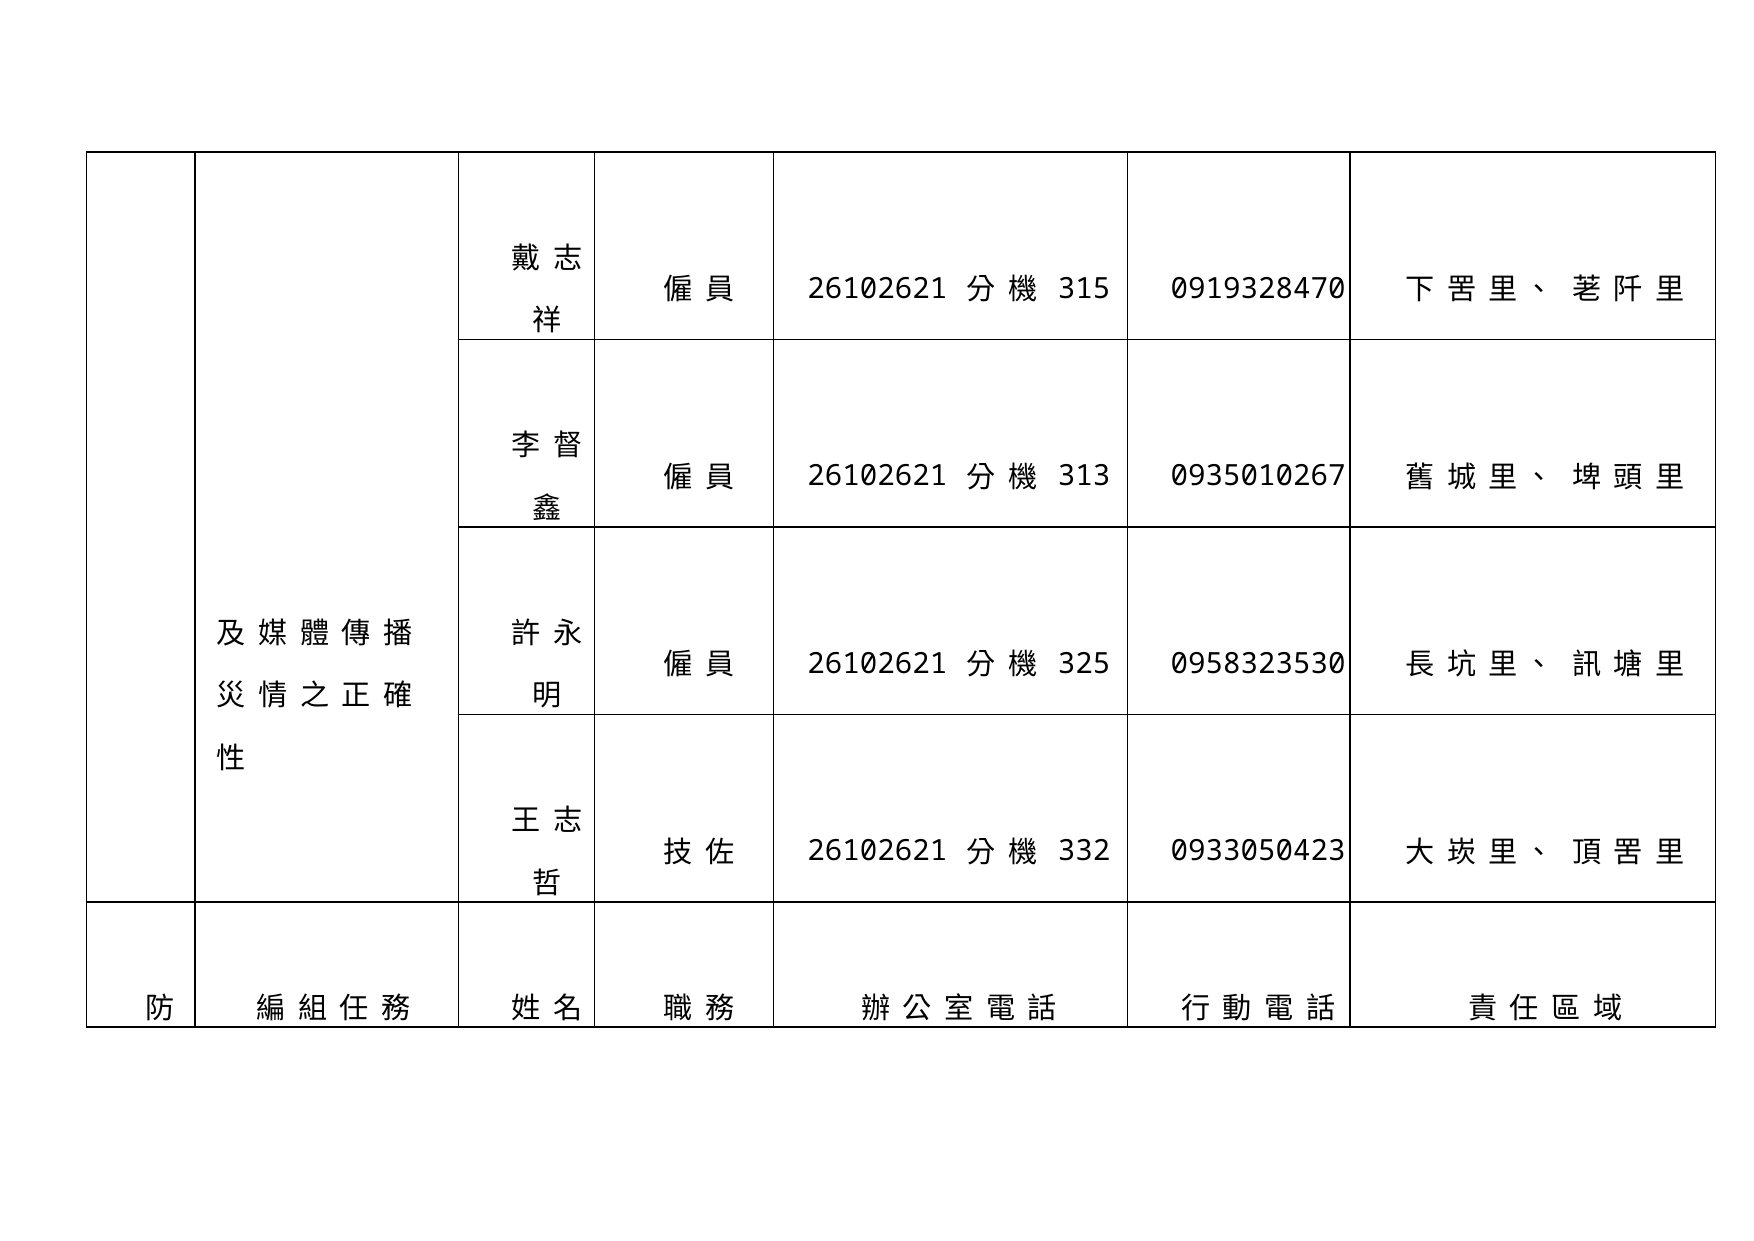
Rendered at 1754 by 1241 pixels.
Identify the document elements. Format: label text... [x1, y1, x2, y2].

table_cell 辦公室電話 [774, 903, 1127, 1026]
table_cell 舊城里、埤頭里 [1351, 340, 1715, 526]
table_cell 王志哲 [459, 715, 594, 901]
table_cell 0933050423 [1128, 715, 1349, 901]
table_cell 編組任務 [196, 903, 458, 1026]
table_cell 26102621分機315 [774, 153, 1127, 339]
table_cell 技佐 [595, 715, 773, 901]
table_cell 0919328470 [1128, 153, 1349, 339]
table_cell 大崁里、頂罟里 [1351, 715, 1715, 901]
table_cell 及媒體傳播災情之正確性 [196, 153, 458, 901]
table_cell 長坑里、訊塘里 [1351, 528, 1715, 714]
table_cell 僱員 [595, 528, 773, 714]
table_cell 下罟里、荖阡里 [1351, 153, 1715, 339]
table_cell [87, 153, 194, 901]
table_cell 許永明 [459, 528, 594, 714]
table_cell 防 [87, 903, 194, 1026]
table_cell 0958323530 [1128, 528, 1349, 714]
table_cell 李督鑫 [459, 340, 594, 526]
table_cell 僱員 [595, 153, 773, 339]
table_cell 0935010267 [1128, 340, 1349, 526]
table_cell 26102621分機325 [774, 528, 1127, 714]
table_cell 職務 [595, 903, 773, 1026]
table_cell 姓名 [459, 903, 594, 1026]
table_cell 戴志祥 [459, 153, 594, 339]
table_cell 26102621分機313 [774, 340, 1127, 526]
table_cell 26102621分機332 [774, 715, 1127, 901]
table_cell 責任區域 [1351, 903, 1715, 1026]
table_cell 僱員 [595, 340, 773, 526]
table_cell 行動電話 [1128, 903, 1349, 1026]
